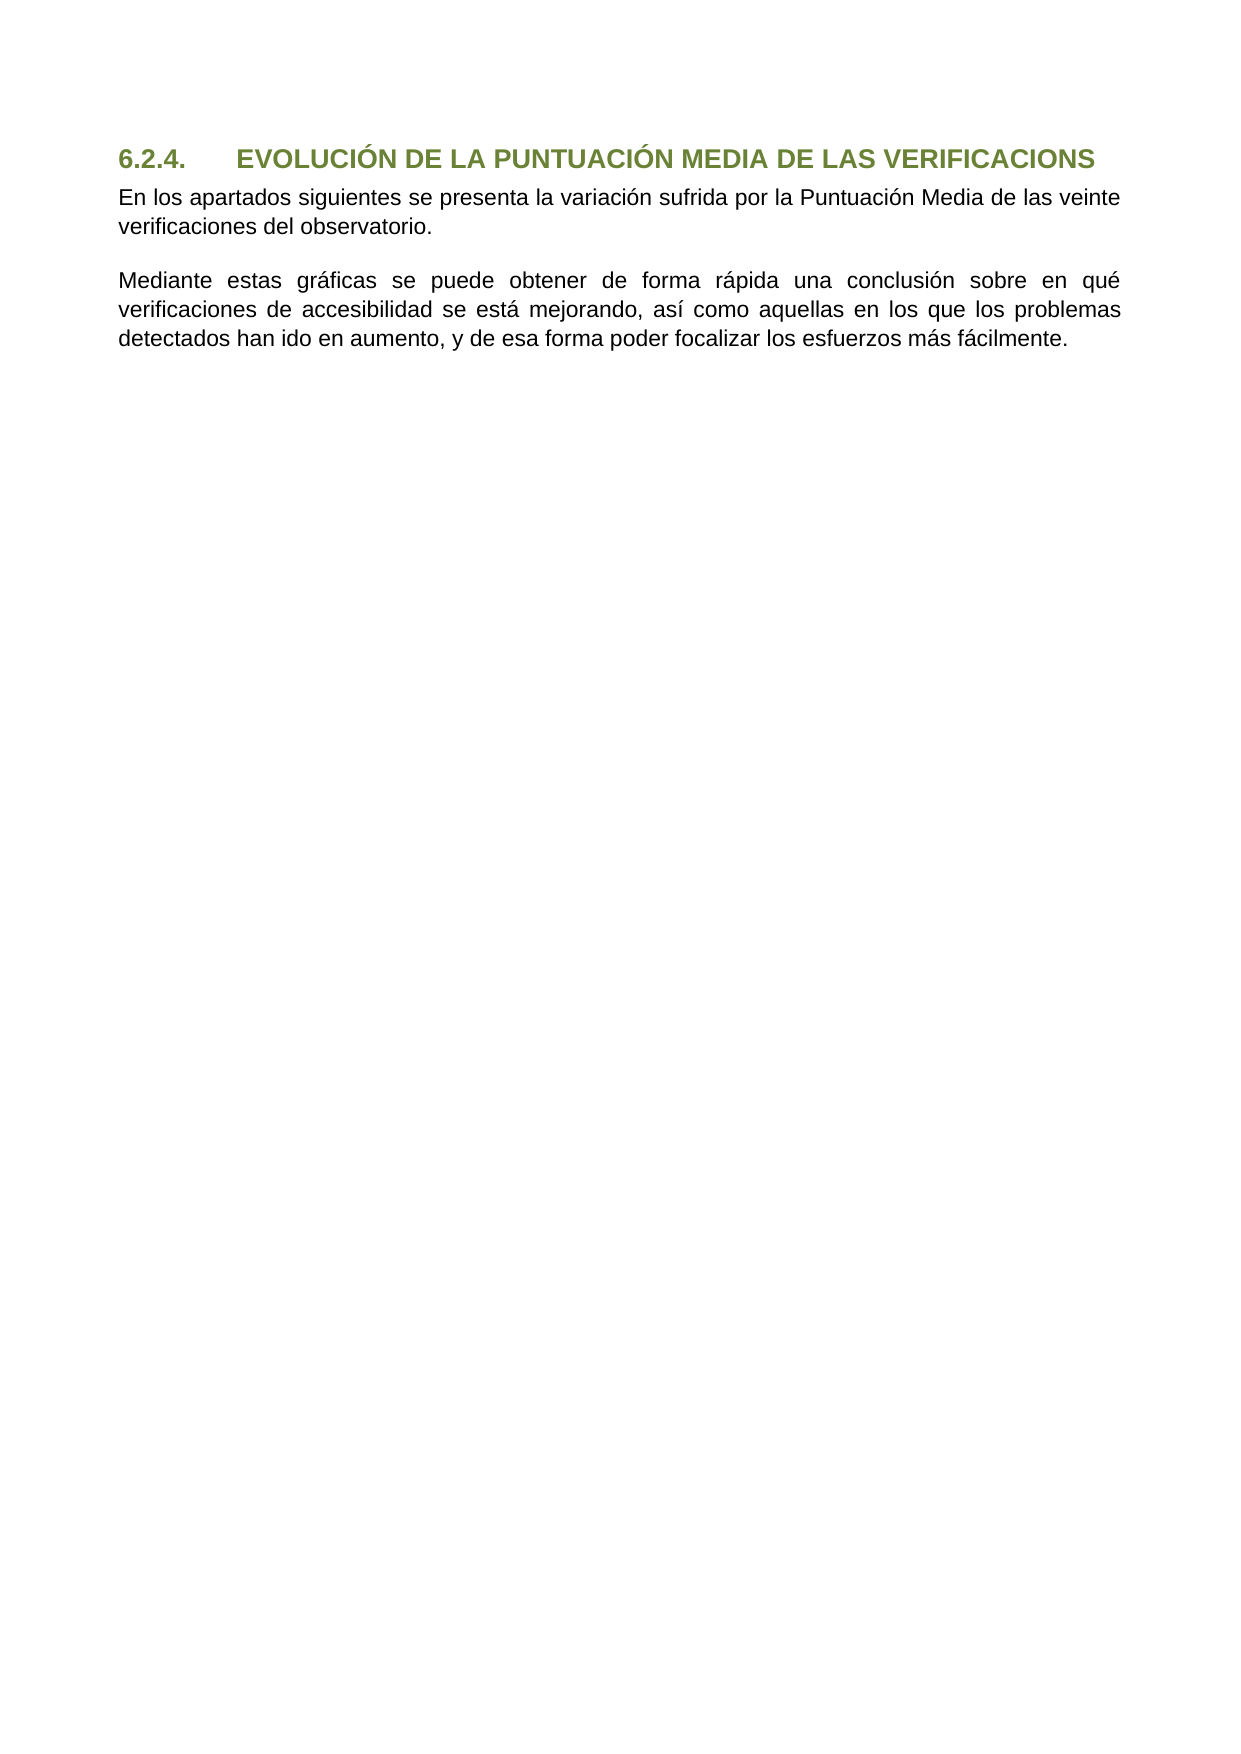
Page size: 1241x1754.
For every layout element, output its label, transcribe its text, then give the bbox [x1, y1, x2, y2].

text Mediante estas gráficas se puede obtener de forma rápida una conclusión sobre en qué verificaciones de accesibilidad se está mejorando, así como aquellas en los que los problemas detectados han ido en aumento, y de esa forma poder focalizar los esfuerzos más fácilmente. [118, 267, 1122, 351]
subtitle Evolución de la Puntuación Media de las verificacions [118, 143, 1122, 174]
text En los apartados siguientes se presenta la variación sufrida por la Puntuación Media de las veinte verificaciones del observatorio. [118, 184, 1122, 239]
